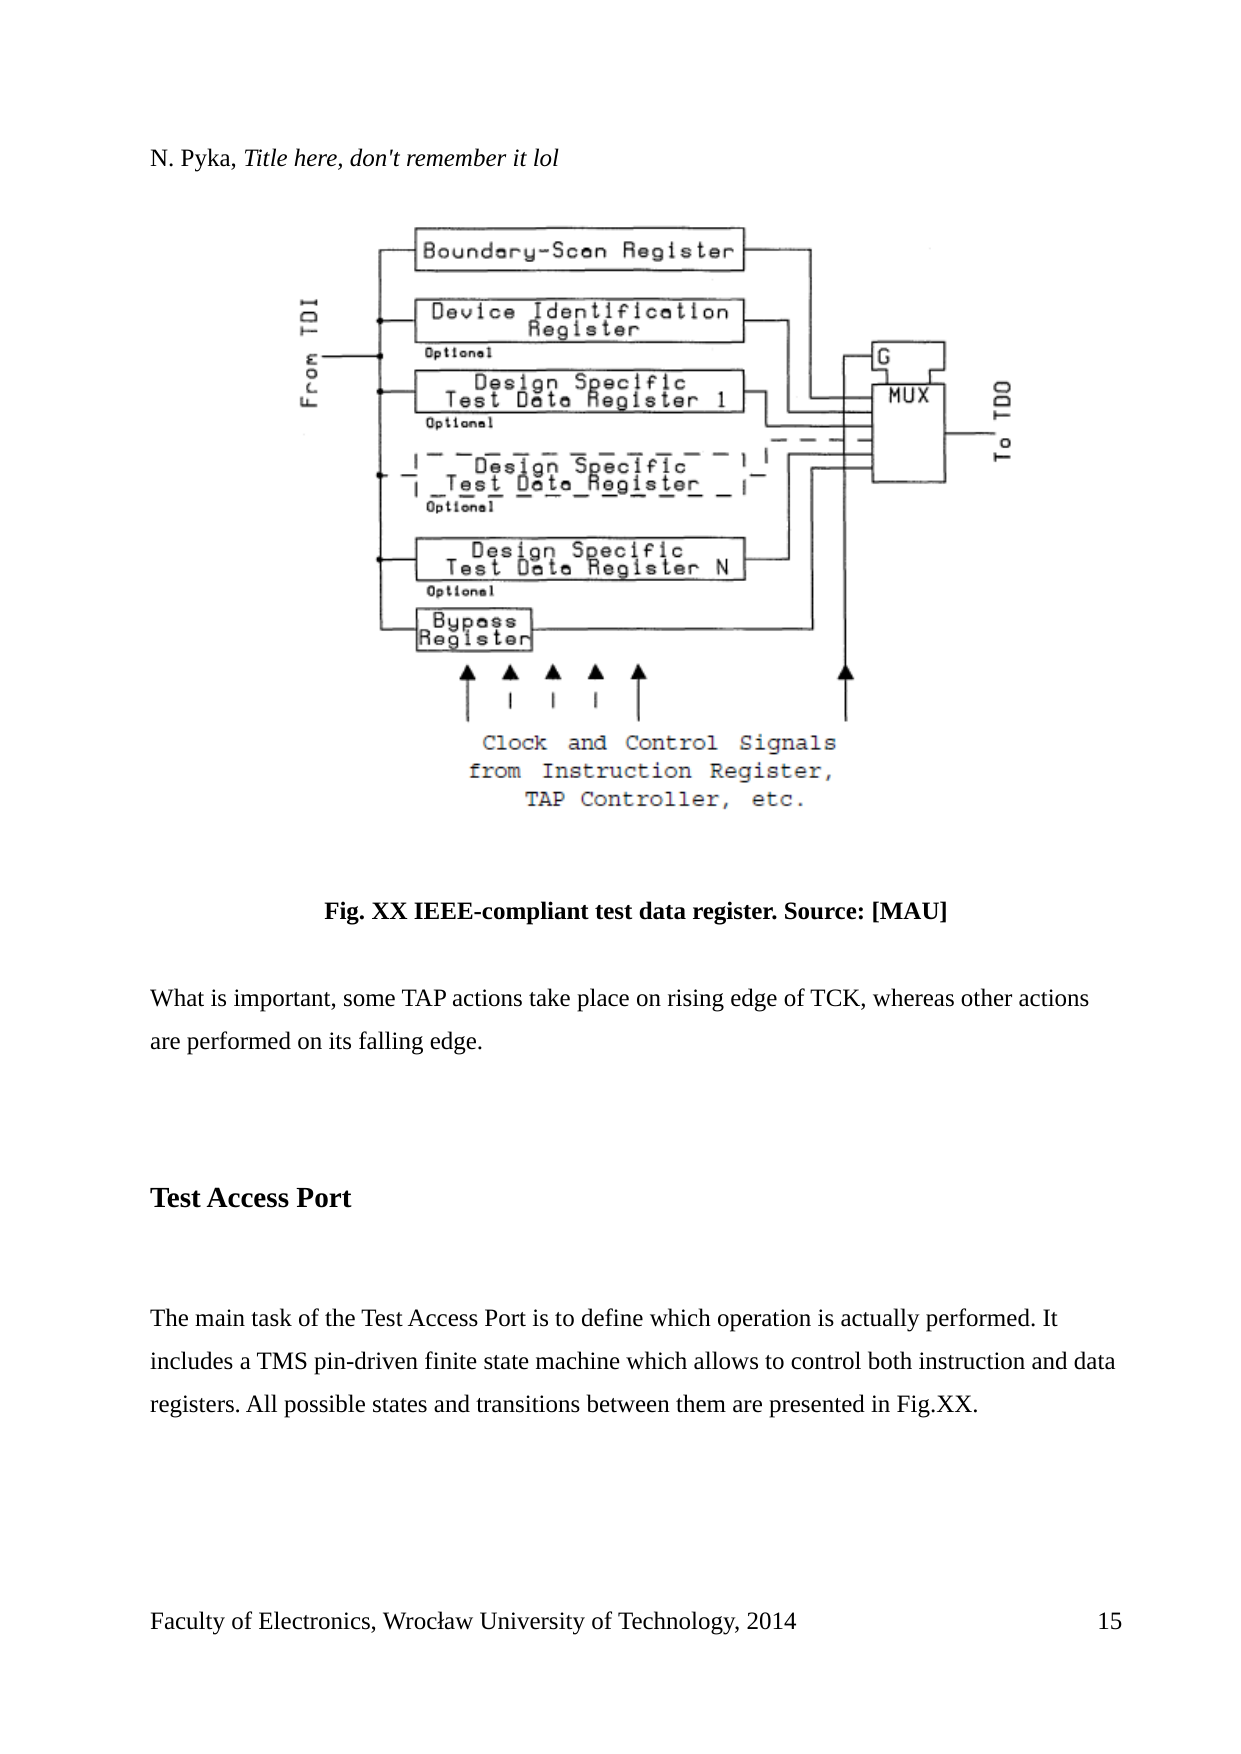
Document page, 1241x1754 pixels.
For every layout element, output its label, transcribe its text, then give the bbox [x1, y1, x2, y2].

picture [244, 201, 1028, 839]
text What is important, some TAP actions take place on rising edge of TCK, whereas other actions are performed on its falling edge. [150, 983, 1122, 1054]
text The main task of the Test Access Port is to define which operation is actually performed. It includes a TMS pin-driven finite state machine which allows to control both instruction and data registers. All possible states and transitions between them are presented in Fig.XX. [150, 1303, 1122, 1418]
subtitle Test Access Port [150, 1180, 1122, 1214]
text Fig. XX IEEE-compliant test data register. Source: [MAU] [150, 896, 1122, 925]
